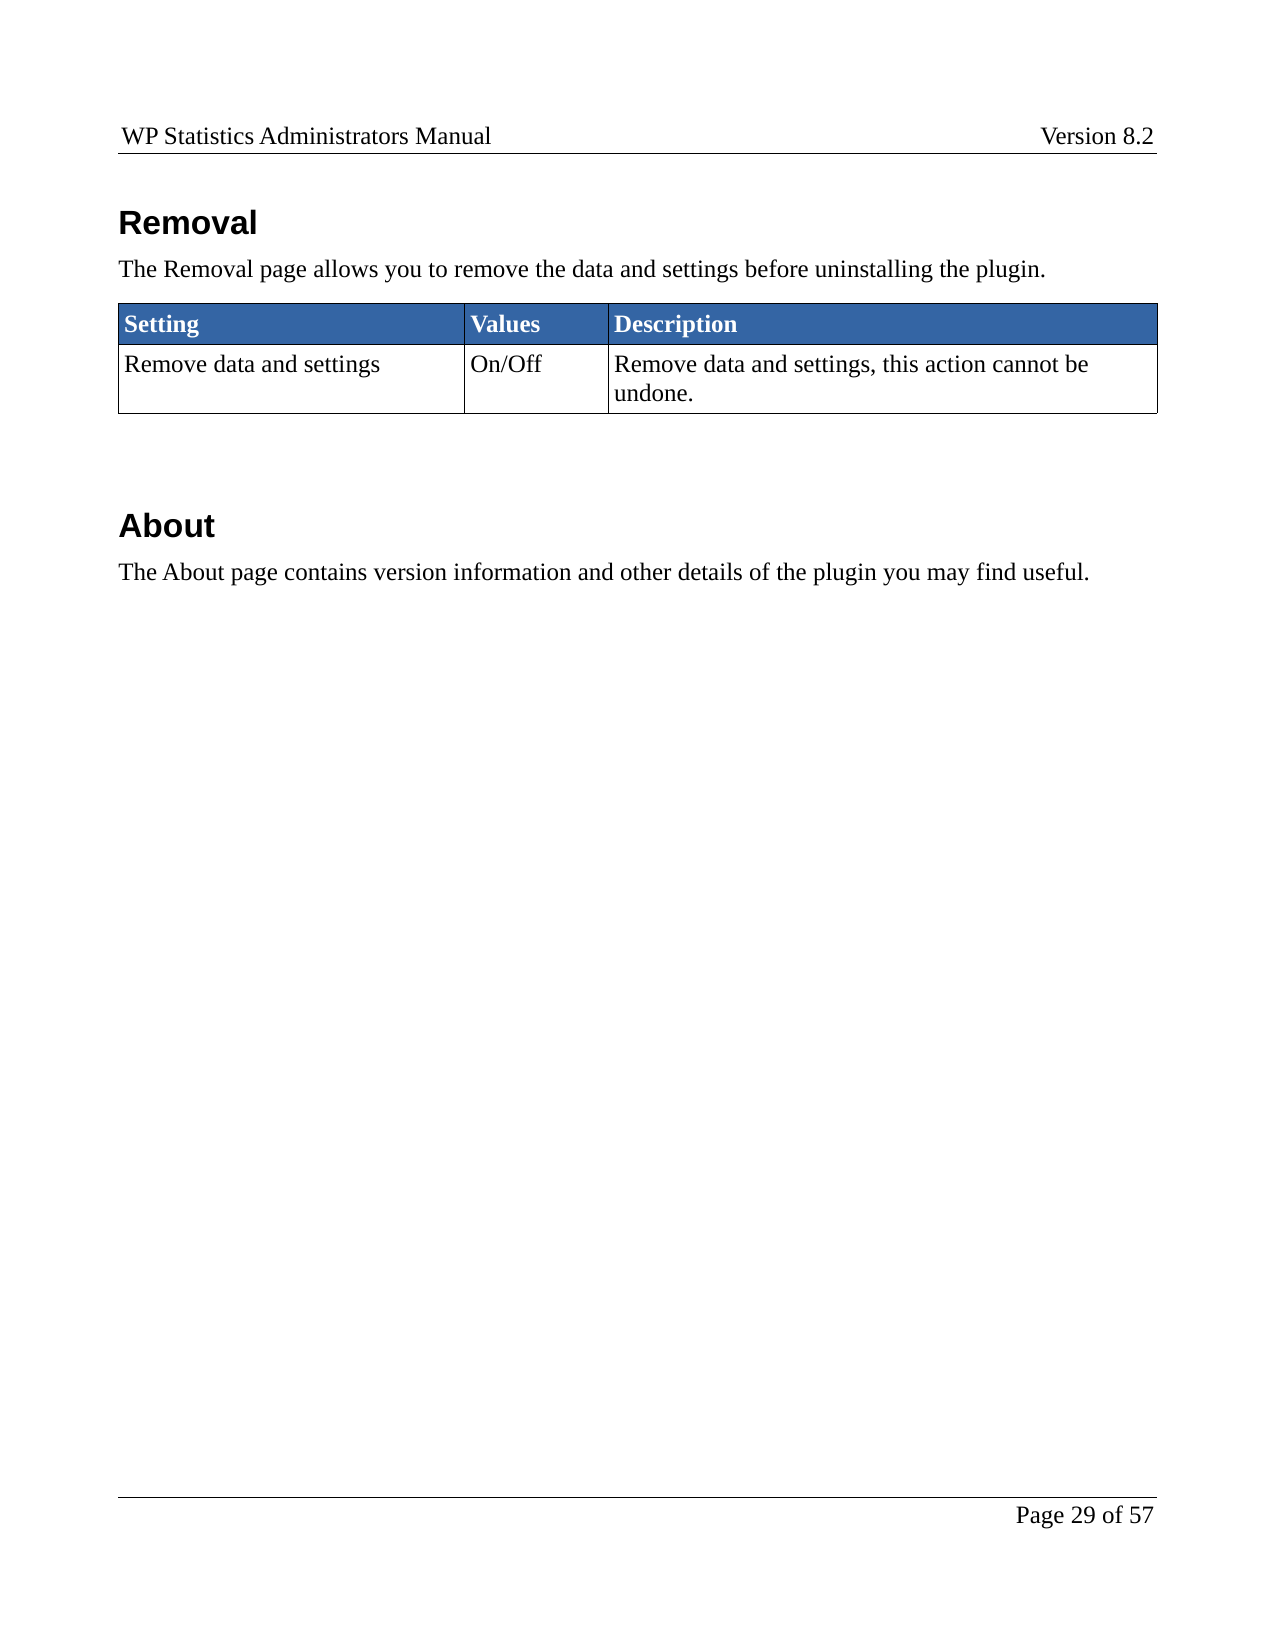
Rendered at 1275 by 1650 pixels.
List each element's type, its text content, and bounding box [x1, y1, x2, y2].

table_header Description [609, 304, 1157, 344]
text The Removal page allows you to remove the data and settings before uninstalling the plugin. [118, 254, 1157, 283]
table_cell Remove data and settings, this action cannot be undone. [609, 345, 1157, 413]
subtitle Removal [118, 203, 1157, 242]
table_cell Remove data and settings [119, 345, 464, 413]
table_header Setting [119, 304, 464, 344]
text The About page contains version information and other details of the plugin you may find useful. [118, 557, 1157, 586]
table_header Values [465, 304, 608, 344]
table_cell On/Off [465, 345, 608, 413]
subtitle About [118, 506, 1157, 544]
